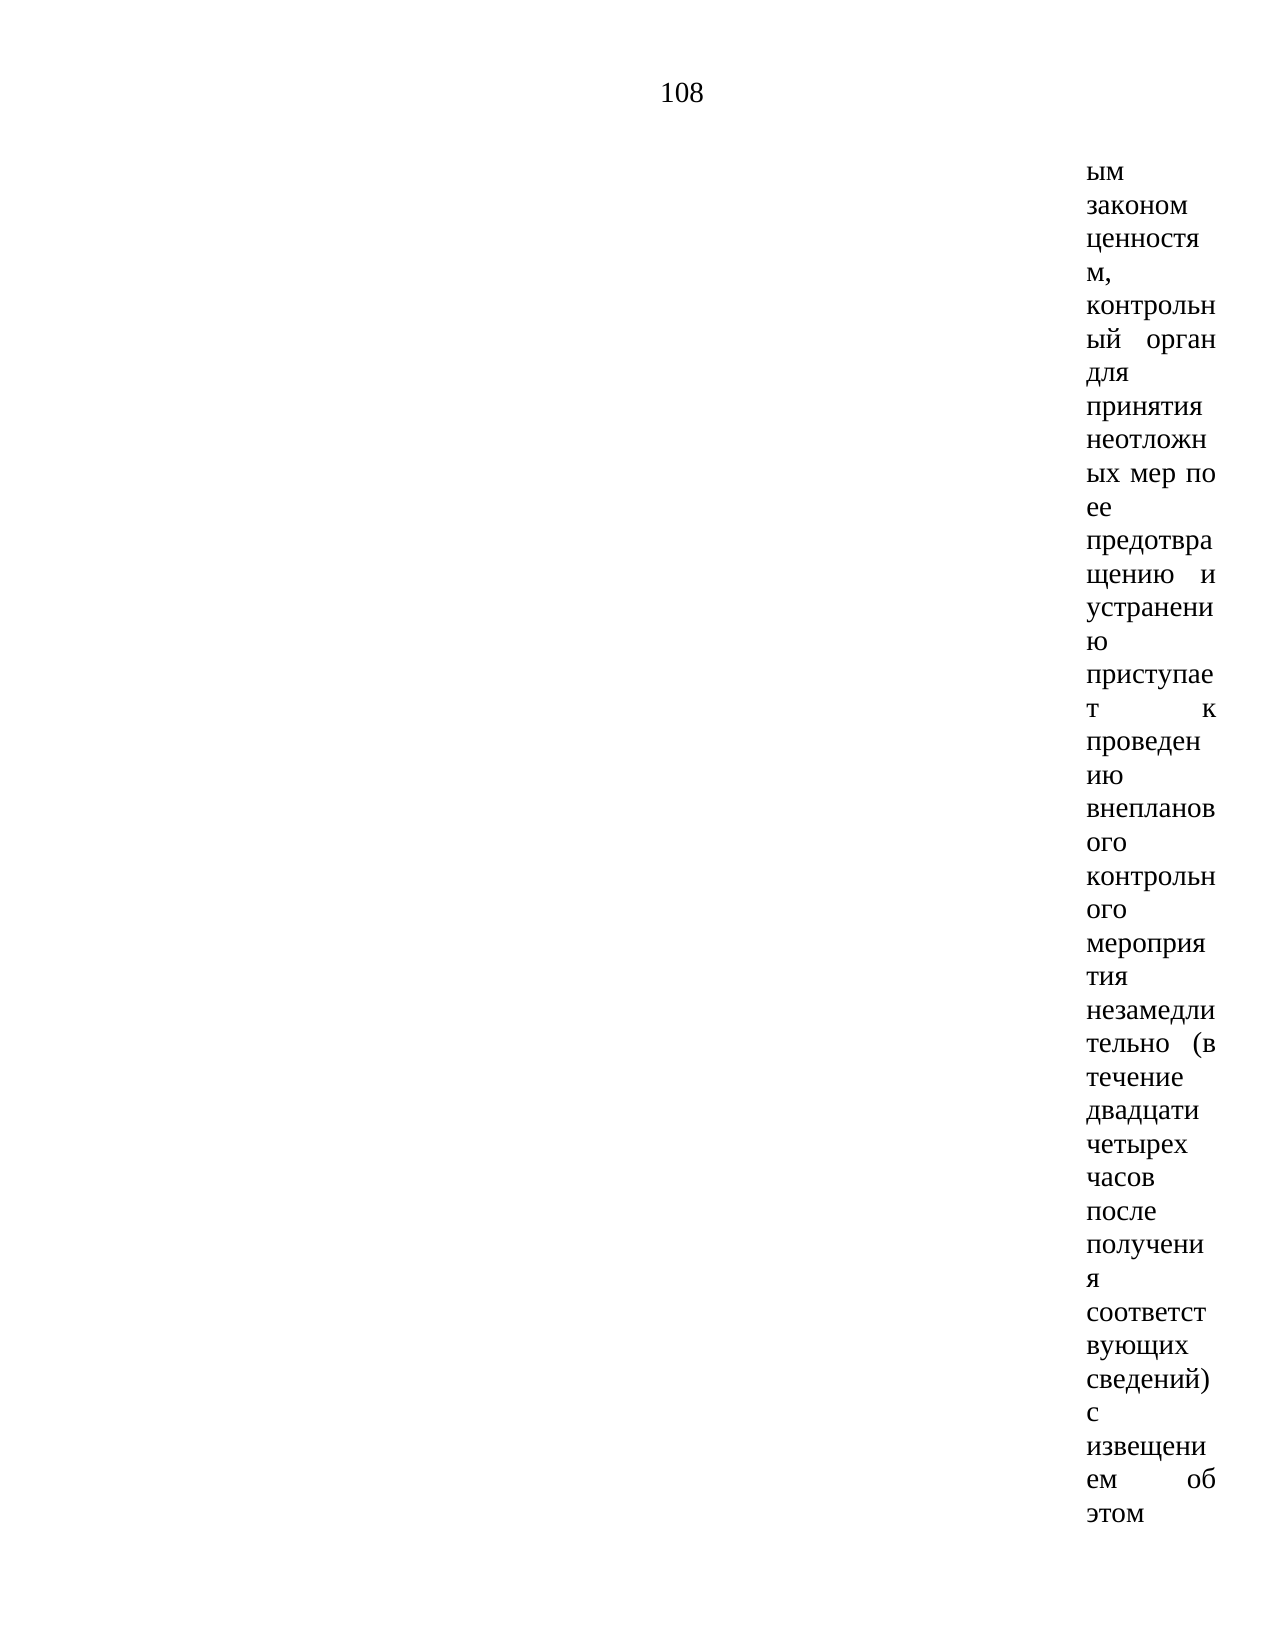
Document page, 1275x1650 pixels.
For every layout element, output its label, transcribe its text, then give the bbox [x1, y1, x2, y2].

list ым законом ценностям, контрольный орган для принятия неотложных мер по ее предотвращению и устранению приступает к проведению внепланового контрольного мероприятия незамедлительно (в течение двадцати четырех часов после получения соответствующих сведений) с извещением об этом [1048, 153, 1216, 1528]
